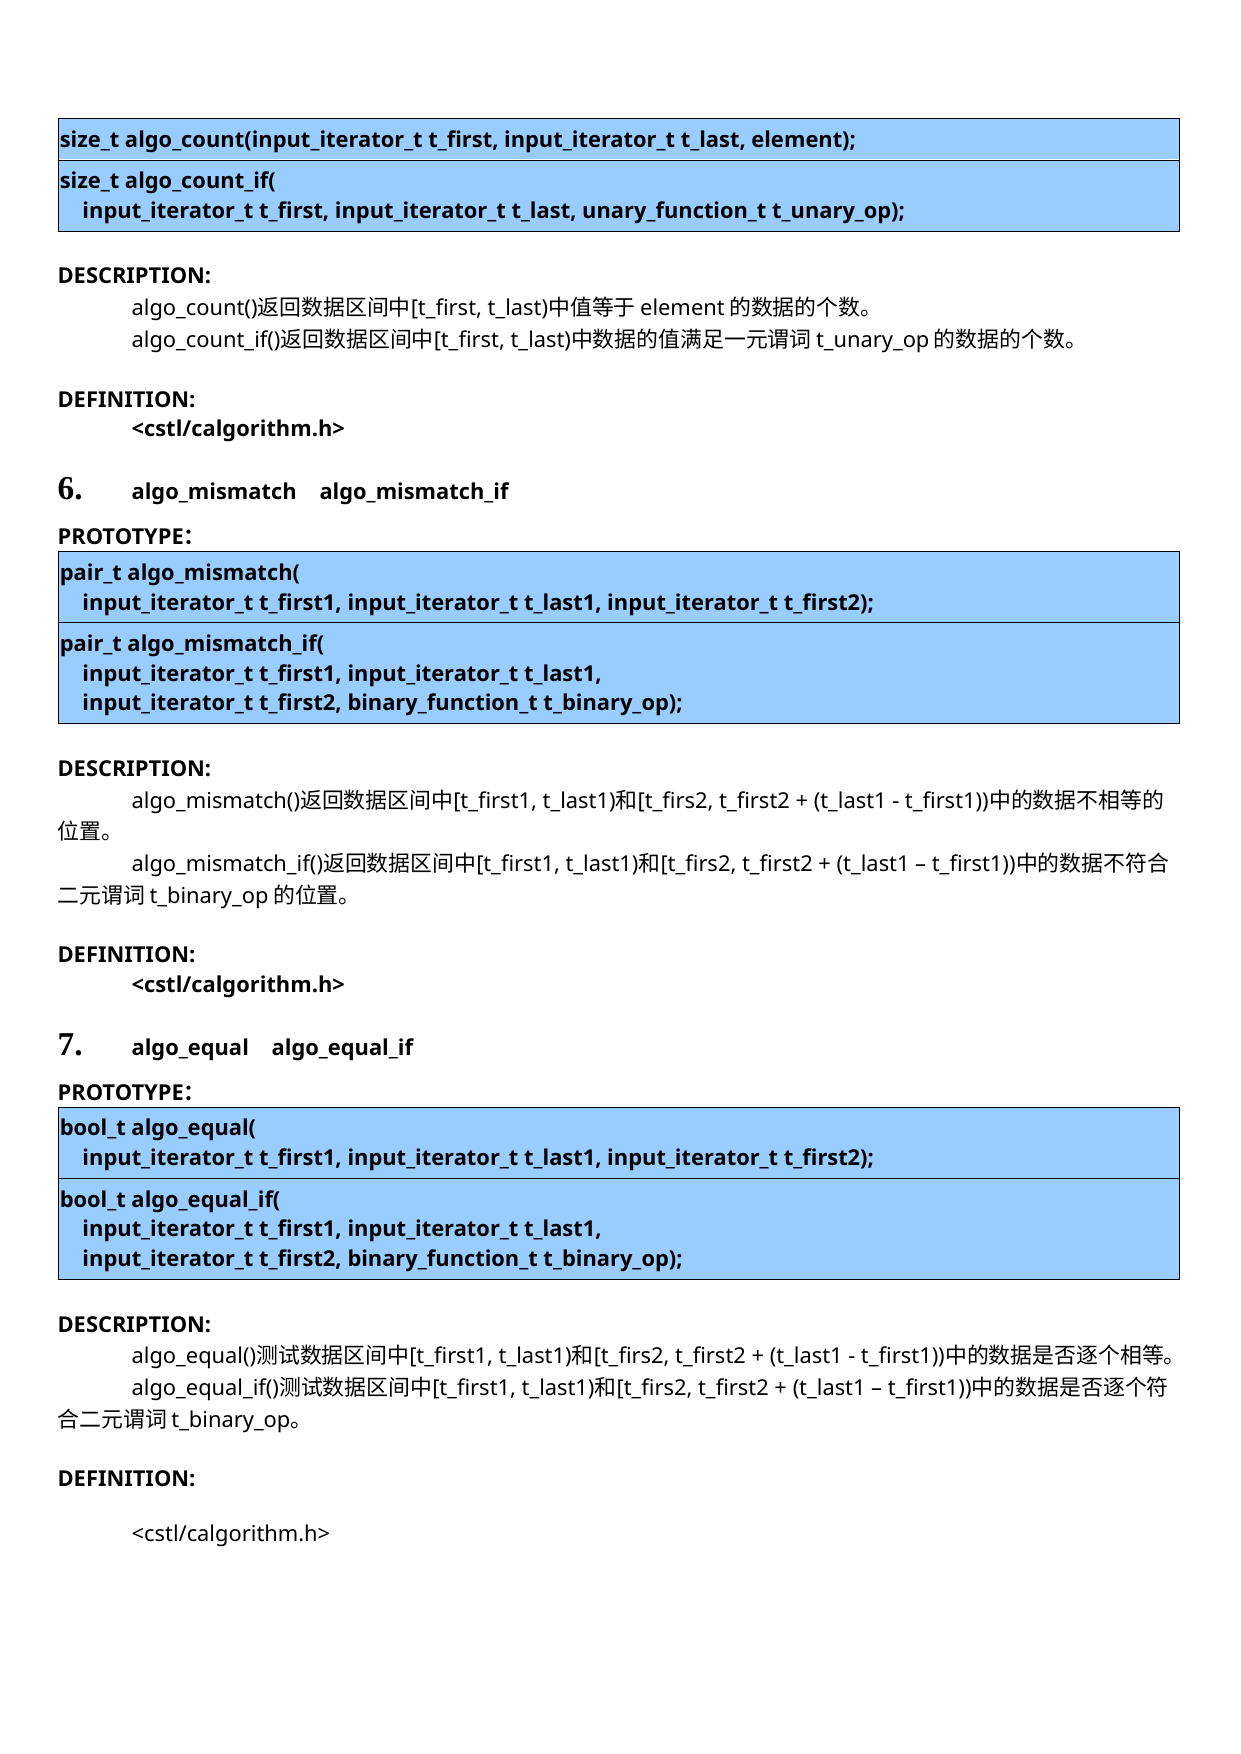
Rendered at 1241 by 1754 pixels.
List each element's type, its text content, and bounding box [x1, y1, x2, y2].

table_header pair_t algo_mismatch( input_iterator_t t_first1, input_iterator_t t_last1, input_iterator_t t_first2); [59, 552, 1179, 622]
text <cstl/calgorithm.h> [57, 413, 1179, 443]
text DESCRIPTION: [57, 1308, 1179, 1338]
subtitle algo_mismatch algo_mismatch_if [57, 468, 1179, 507]
table_cell size_t algo_count_if( input_iterator_t t_first, input_iterator_t t_last, unary_function_t t_unary_op); [59, 161, 1179, 231]
text algo_mismatch_if()返回数据区间中[t_first1, t_last1)和[t_firs2, t_first2 + (t_last1 – t_first1))中的数据不符合二元谓词t_binary_op的位置。 [57, 846, 1179, 909]
text DESCRIPTION: [57, 261, 1179, 290]
text DEFINITION: [57, 1463, 1179, 1493]
text DESCRIPTION: [57, 753, 1179, 783]
text PROTOTYPE： [57, 519, 1179, 551]
text DEFINITION: [57, 939, 1179, 969]
text algo_equal()测试数据区间中[t_first1, t_last1)和[t_firs2, t_first2 + (t_last1 - t_first1))中的数据是否逐个相等。 [57, 1338, 1179, 1370]
subtitle algo_equal algo_equal_if [57, 1024, 1179, 1062]
text PROTOTYPE： [57, 1075, 1179, 1107]
text <cstl/calgorithm.h> [57, 1518, 1179, 1548]
text algo_count_if()返回数据区间中[t_first, t_last)中数据的值满足一元谓词t_unary_op的数据的个数。 [57, 322, 1179, 354]
text DEFINITION: [57, 384, 1179, 413]
table_header bool_t algo_equal( input_iterator_t t_first1, input_iterator_t t_last1, input_iterator_t t_first2); [59, 1108, 1179, 1178]
text algo_mismatch()返回数据区间中[t_first1, t_last1)和[t_firs2, t_first2 + (t_last1 - t_first1))中的数据不相等的位置。 [57, 783, 1179, 846]
text algo_equal_if()测试数据区间中[t_first1, t_last1)和[t_firs2, t_first2 + (t_last1 – t_first1))中的数据是否逐个符合二元谓词t_binary_op。 [57, 1370, 1179, 1434]
table_cell pair_t algo_mismatch_if( input_iterator_t t_first1, input_iterator_t t_last1, input_iterator_t t_first2, binary_function_t t_binary_op); [59, 623, 1179, 723]
table_cell bool_t algo_equal_if( input_iterator_t t_first1, input_iterator_t t_last1, input_iterator_t t_first2, binary_function_t t_binary_op); [59, 1179, 1179, 1279]
text algo_count()返回数据区间中[t_first, t_last)中值等于element的数据的个数。 [57, 290, 1179, 322]
text <cstl/calgorithm.h> [57, 969, 1179, 999]
table_header size_t algo_count(input_iterator_t t_first, input_iterator_t t_last, element); [59, 119, 1179, 159]
